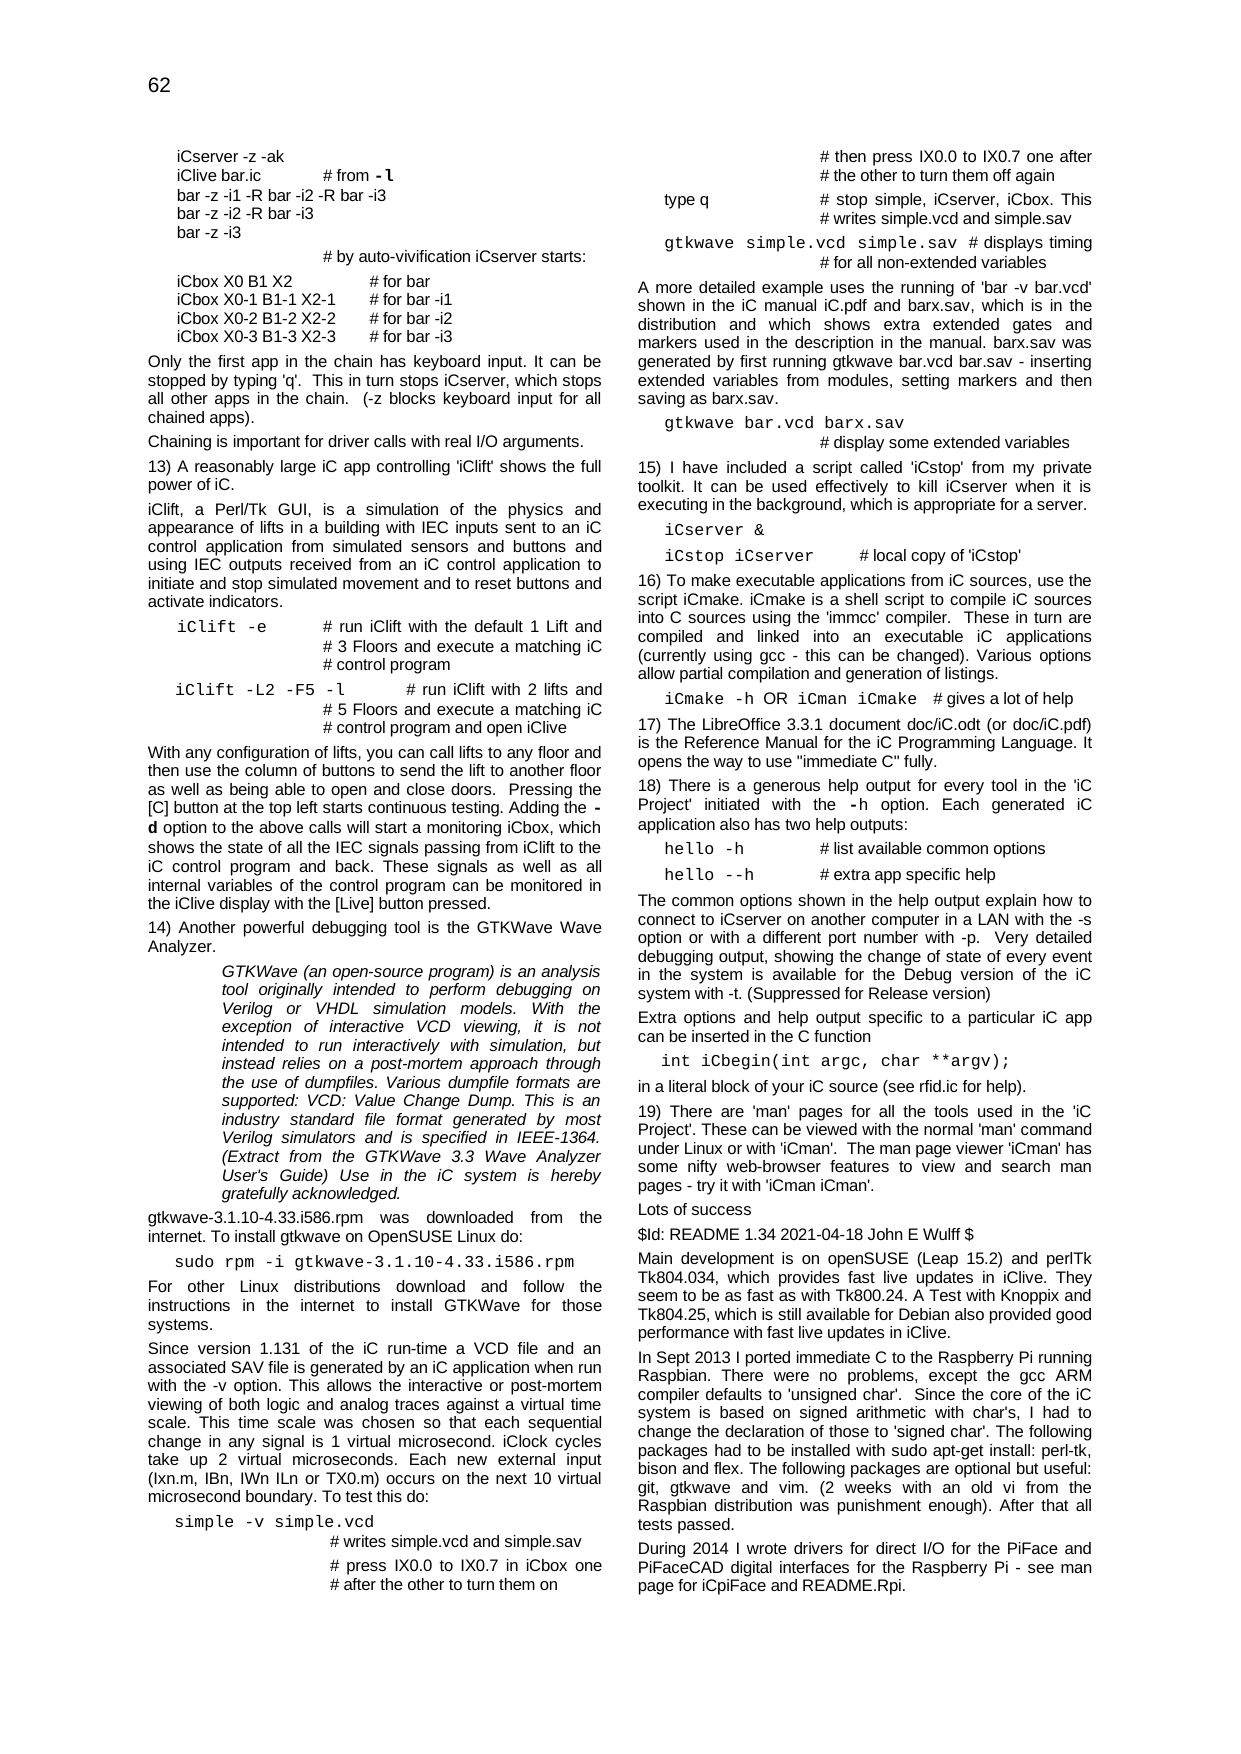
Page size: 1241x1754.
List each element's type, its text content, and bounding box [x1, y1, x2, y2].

text iCmake -h OR iCman iCmake # gives a lot of help [638, 689, 1092, 709]
text 14) Another powerful debugging tool is the GTKWave Wave Analyzer. [148, 919, 602, 956]
text A more detailed example uses the running of 'bar -v bar.vcd' shown in the iC manual iC.pdf and barx.sav, which is in the distribution and which shows extra extended gates and markers used in the description in the manual. barx.sav was generated by first running gtkwave bar.vcd bar.sav - inserting extended variables from modules, setting markers and then saving as barx.sav. [638, 278, 1092, 408]
text For other Linux distributions download and follow the instructions in the internet to install GTKWave for those systems. [148, 1278, 602, 1333]
text hello --h # extra app specific help [638, 866, 1092, 886]
text 17) The LibreOffice 3.3.1 document doc/iC.odt (or doc/iC.pdf) is the Reference Manual for the iC Programming Language. It opens the way to use "immediate C" fully. [638, 715, 1092, 771]
text iCserver -z -ak iClive bar.ic # from -l bar -z -i1 -R bar -i2 -R bar -i3 bar -z -i2 -R bar -i3 bar -z -i3 [148, 148, 602, 242]
text Main development is on openSUSE (Leap 15.2) and perlTk Tk804.034, which provides fast live updates in iClive. They seem to be as fast as with Tk800.24. A Test with Knoppix and Tk804.25, which is still available for Debian also provided good performance with fast live updates in iClive. [638, 1250, 1092, 1342]
text iClift -L2 -F5 -l # run iClift with 2 lifts and # 5 Floors and execute a matching iC # control program and open iClive [148, 680, 602, 737]
text Lots of success [638, 1201, 1092, 1219]
text int iCbegin(int argc, char **argv); [638, 1052, 1092, 1072]
text Since version 1.131 of the iC run-time a VCD file and an associated SAV file is generated by an iC application when run with the -v option. This allows the interactive or post-mortem viewing of both logic and analog traces against a virtual time scale. This time scale was chosen so that each sequential change in any signal is 1 virtual microsecond. iClock cycles take up 2 virtual microseconds. Each new external input (Ixn.m, IBn, IWn ILn or TX0.m) occurs on the next 10 virtual microsecond boundary. To test this do: [148, 1339, 602, 1506]
text Extra options and help output specific to a particular iC app can be inserted in the C function [638, 1009, 1092, 1046]
text 13) A reasonably large iC app controlling 'iClift' shows the full power of iC. [148, 457, 602, 494]
text iCbox X0 B1 X2 # for bar iCbox X0-1 B1-1 X2-1 # for bar -i1 iCbox X0-2 B1-2 X2-2 # for bar -i2 iCbox X0-3 B1-3 X2-3 # for bar -i3 [148, 272, 602, 346]
text # press IX0.0 to IX0.7 in iCbox one # after the other to turn them on [148, 1557, 602, 1594]
text simple -v simple.vcd # writes simple.vcd and simple.sav [148, 1512, 602, 1551]
text During 2014 I wrote drivers for direct I/O for the PiFace and PiFaceCAD digital interfaces for the Raspberry Pi - see man page for iCpiFace and README.Rpi. [638, 1540, 1092, 1595]
text 15) I have included a script called 'iCstop' from my private toolkit. It can be used effectively to kill iCserver when it is executing in the background, which is appropriate for a server. [638, 458, 1092, 514]
text gtkwave bar.vcd barx.sav # display some extended variables [638, 414, 1092, 452]
text iCstop iCserver # local copy of 'iCstop' [638, 546, 1092, 566]
text hello -h # list available common options [638, 839, 1092, 859]
text iCserver & [638, 520, 1092, 540]
text iClift, a Perl/Tk GUI, is a simulation of the physics and appearance of lifts in a building with IEC inputs sent to an iC control application from simulated sensors and buttons and using IEC outputs received from an iC control application to initiate and stop simulated movement and to reset buttons and activate indicators. [148, 500, 602, 611]
text In Sept 2013 I ported immediate C to the Raspberry Pi running Raspbian. There were no problems, except the gcc ARM compiler defaults to 'unsigned char'. Since the core of the iC system is based on signed arithmetic with char's, I had to change the declaration of those to 'signed char'. The following packages had to be installed with sudo apt-get install: perl-tk, bison and flex. The following packages are optional but useful: git, gtkwave and vim. (2 weeks with an old vi from the Raspbian distribution was punishment enough). After that all tests passed. [638, 1348, 1092, 1534]
text $Id: README 1.34 2021-04-18 John E Wulff $ [638, 1225, 1092, 1244]
text in a literal block of your iC source (see rfid.ic for help). [638, 1078, 1092, 1096]
text GTKWave (an open-source program) is an analysis tool originally intended to perform debugging on Verilog or VHDL simulation models. With the exception of interactive VCD viewing, it is not intended to run interactively with simulation, but instead relies on a post-mortem approach through the use of dumpfiles. Various dumpfile formats are supported: VCD: Value Change Dump. This is an industry standard file format generated by most Verilog simulators and is specified in IEEE-1364. (Extract from the GTKWave 3.3 Wave Analyzer User's Guide) Use in the iC system is hereby gratefully acknowledged. [222, 962, 602, 1203]
text 19) There are 'man' pages for all the tools used in the 'iC Project'. These can be viewed with the normal 'man' command under Linux or with 'iCman'. The man page viewer 'iCman' has some nifty web-browser features to view and search man pages - try it with 'iCman iCman'. [638, 1102, 1092, 1195]
text With any configuration of lifts, you can call lifts to any floor and then use the column of buttons to send the lift to another floor as well as being able to open and close doors. Pressing the [C] button at the top left starts continuous testing. Adding the -d option to the above calls will start a monitoring iCbox, which shows the state of all the IEC signals passing from iClift to the iC control program and back. These signals as well as all internal variables of the control program can be monitored in the iClive display with the [Live] button pressed. [148, 743, 602, 913]
text Chaining is important for driver calls with real I/O arguments. [148, 432, 602, 451]
text # then press IX0.0 to IX0.7 one after # the other to turn them off again [638, 148, 1092, 185]
text gtkwave simple.vcd simple.sav # displays timing # for all non-extended variables [638, 234, 1092, 272]
text iClift -e # run iClift with the default 1 Lift and # 3 Floors and execute a matching iC # control program [148, 617, 602, 674]
text sudo rpm -i gtkwave-3.1.10-4.33.i586.rpm [148, 1252, 602, 1272]
text type q # stop simple, iCserver, iCbox. This # writes simple.vcd and simple.sav [638, 191, 1092, 228]
text 16) To make executable applications from iC sources, use the script iCmake. iCmake is a shell script to compile iC sources into C sources using the 'immcc' compiler. These in turn are compiled and linked into an executable iC applications (currently using gcc - this can be changed). Various options allow partial compilation and generation of listings. [638, 572, 1092, 683]
text 18) There is a generous help output for every tool in the 'iC Project' initiated with the -h option. Each generated iC application also has two help outputs: [638, 777, 1092, 834]
text The common options shown in the help output explain how to connect to iCserver on another computer in a LAN with the -s option or with a different port number with -p. Very detailed debugging output, showing the change of state of every event in the system is available for the Debug version of the iC system with -t. (Suppressed for Release version) [638, 891, 1092, 1003]
text # by auto-vivification iCserver starts: [148, 248, 602, 266]
text gtkwave-3.1.10-4.33.i586.rpm was downloaded from the internet. To install gtkwave on OpenSUSE Linux do: [148, 1209, 602, 1246]
text Only the first app in the chain has keyboard input. It can be stopped by typing 'q'. This in turn stops iCserver, which stops all other apps in the chain. (-z blocks keyboard input for all chained apps). [148, 352, 602, 427]
